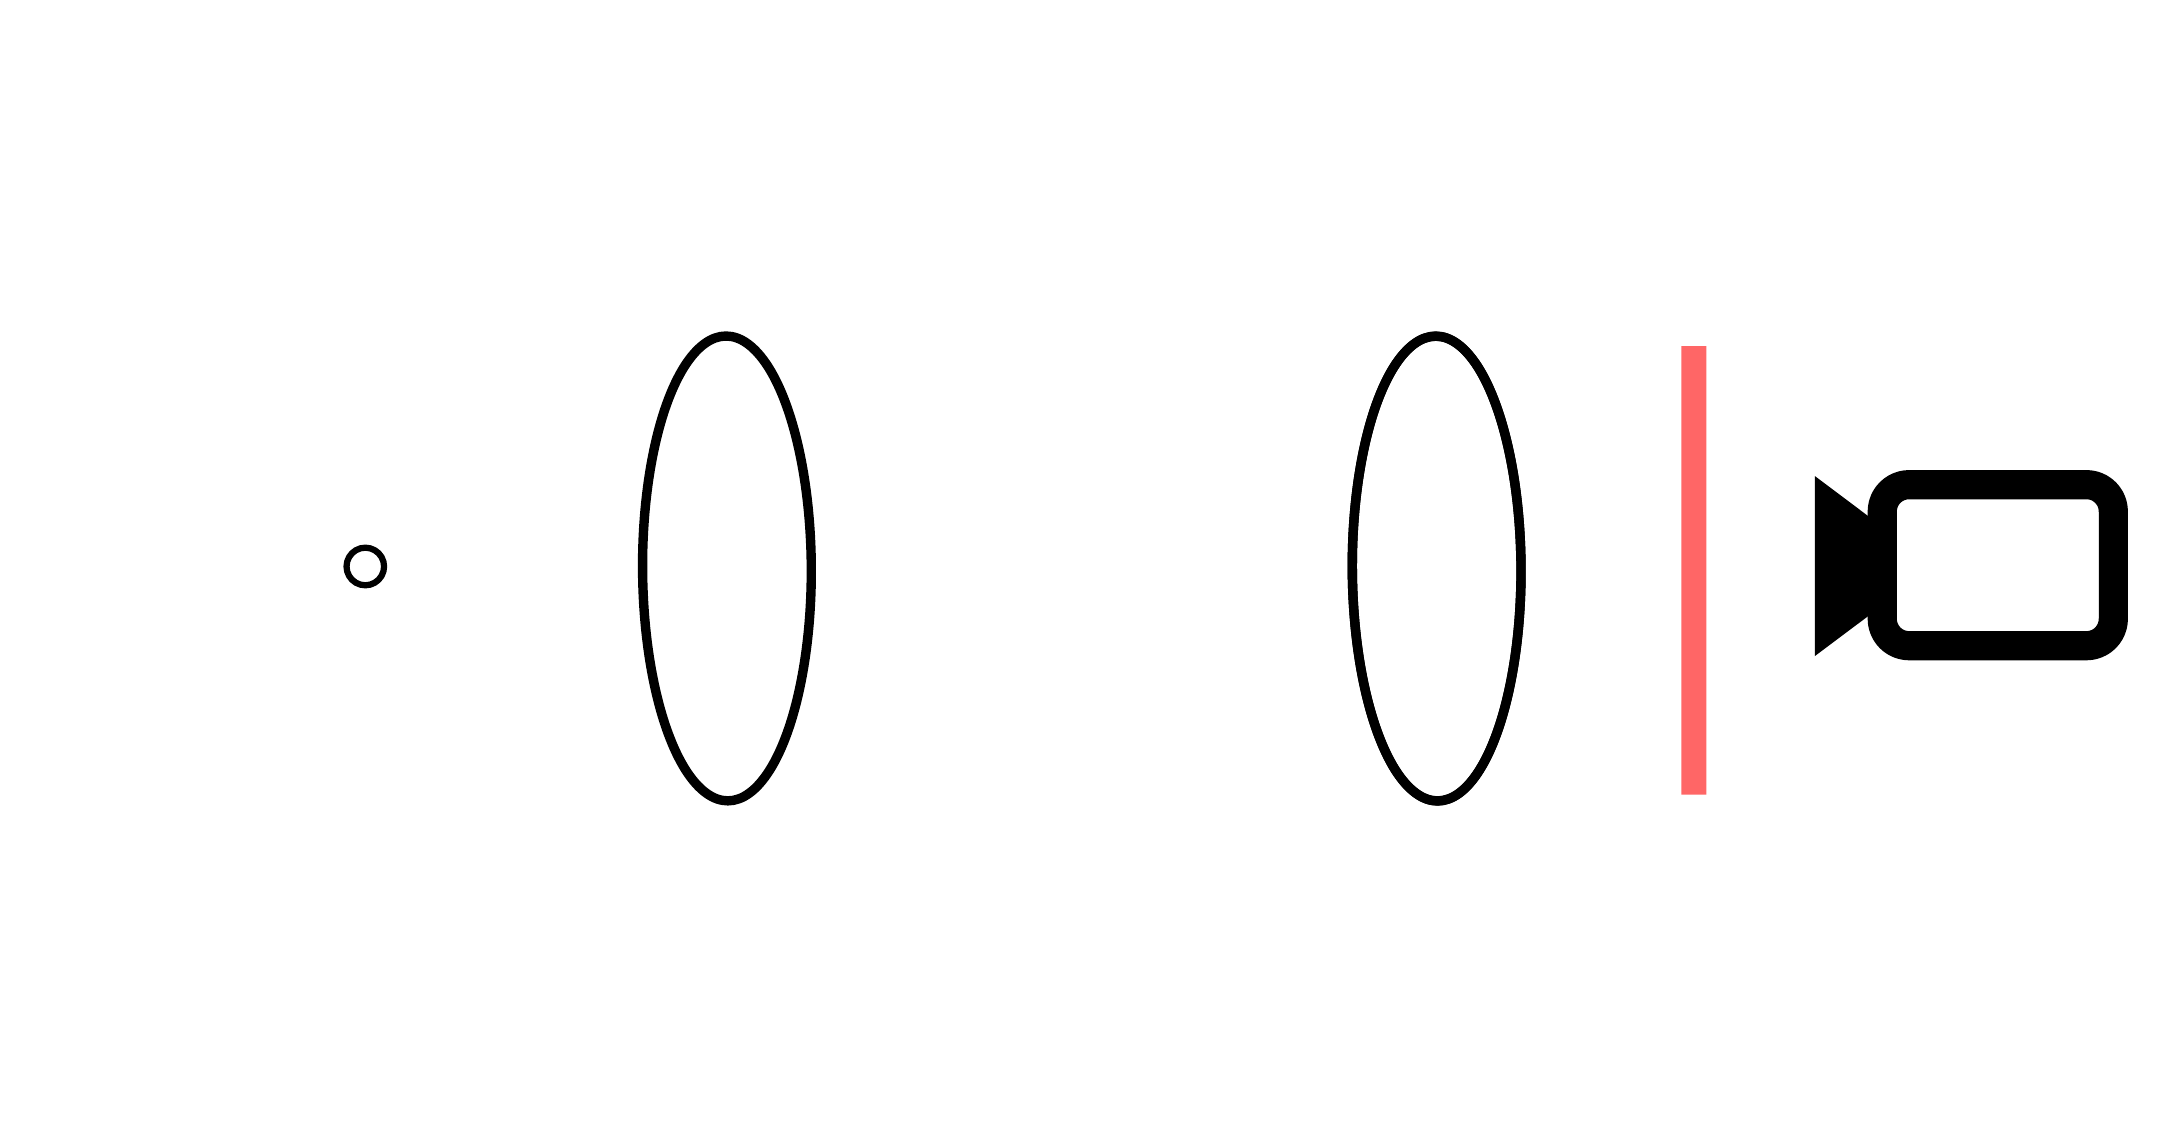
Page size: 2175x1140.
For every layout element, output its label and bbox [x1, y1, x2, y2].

text_box [1814, 476, 1875, 657]
text_box [1882, 484, 2114, 646]
text_box [642, 336, 812, 801]
text_box [1357, 341, 1516, 796]
